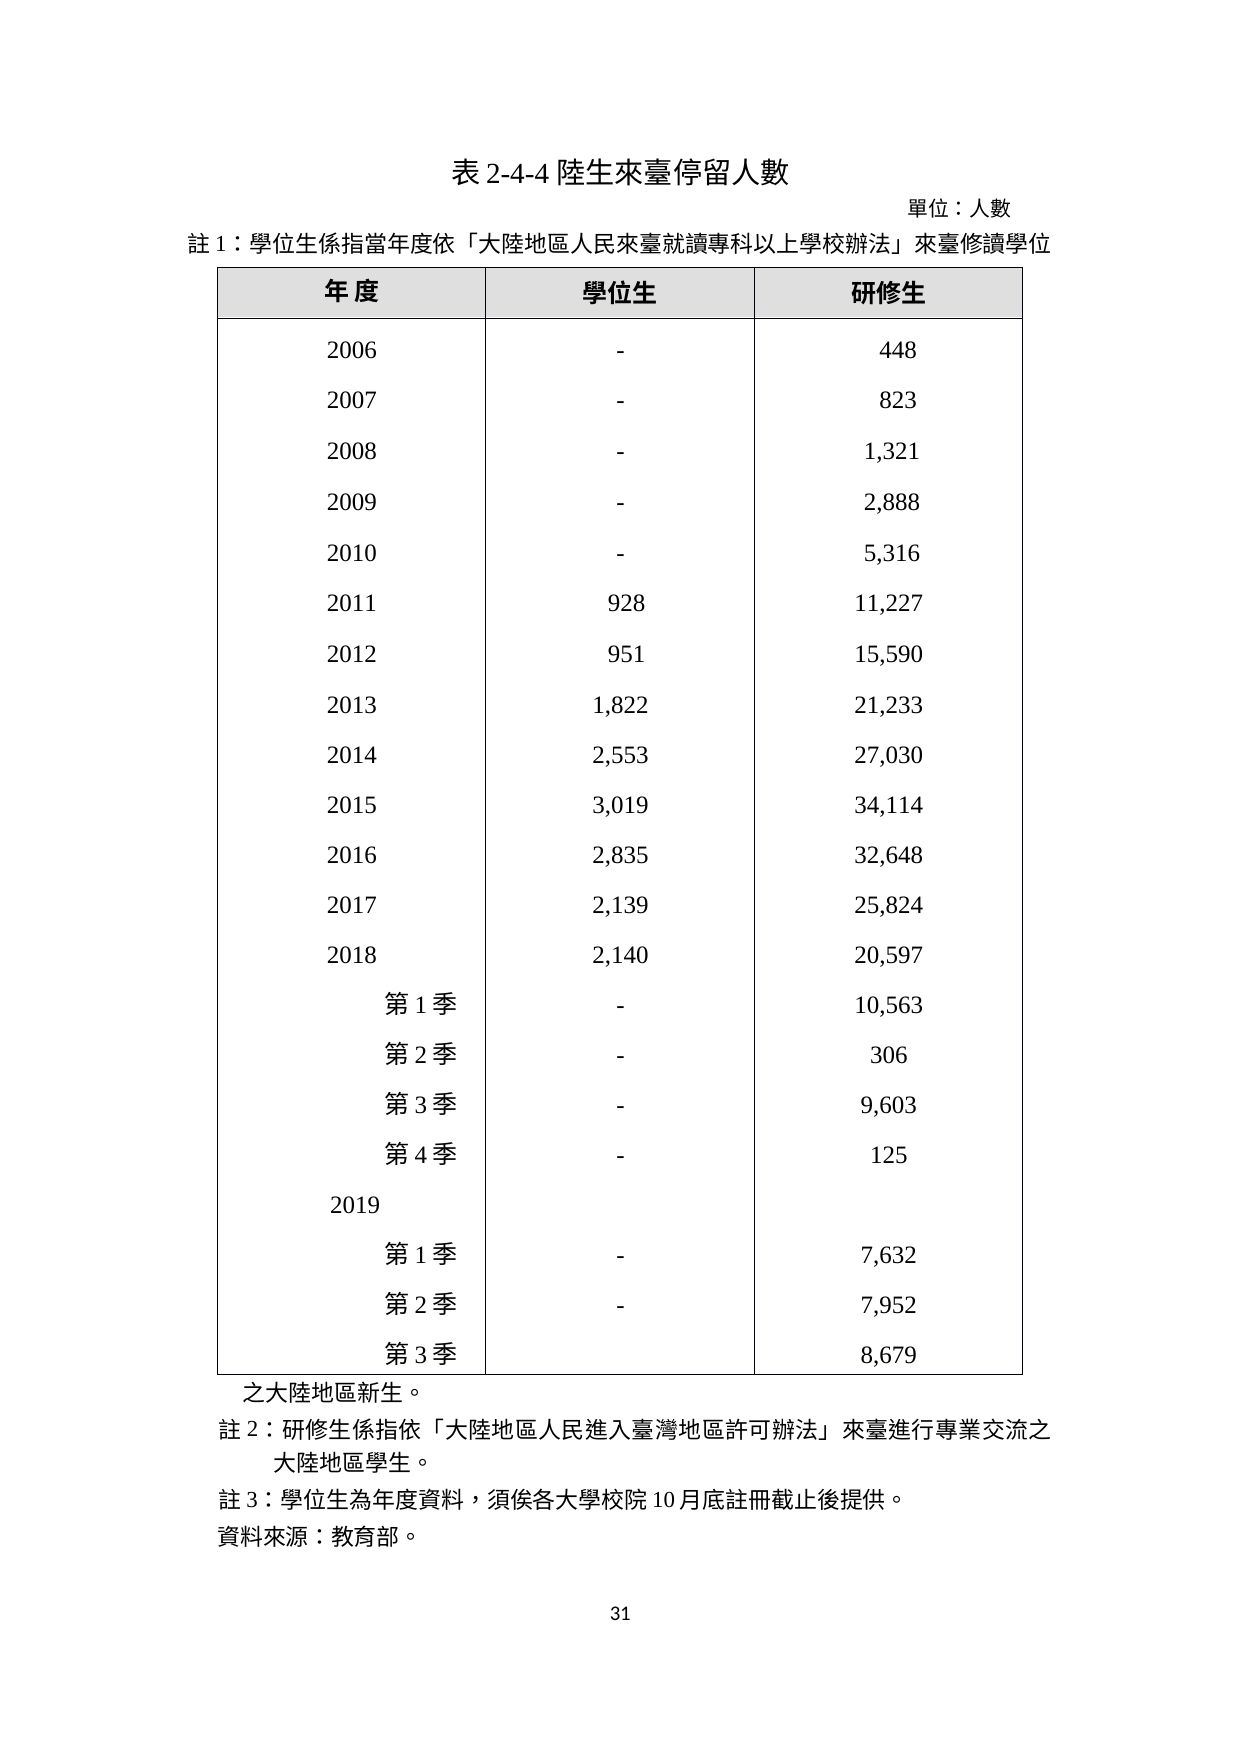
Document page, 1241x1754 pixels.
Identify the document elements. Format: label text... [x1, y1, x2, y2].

table_cell 2009 [218, 470, 485, 521]
table_cell 2016 2017 2018 [218, 824, 485, 974]
table_cell 448 [755, 319, 1022, 368]
table_header 年 度 [218, 268, 485, 317]
table_cell 2010 [218, 521, 485, 571]
table_cell - [486, 521, 754, 571]
table_cell 5,316 [755, 521, 1022, 571]
table_cell - [486, 470, 754, 521]
text 註1：學位生係指當年度依「大陸地區人民來臺就讀專科以上學校辦法」來臺修讀學位之大陸地區新生。 [187, 226, 1053, 1408]
table_cell 2,835 2,139 2,140 [486, 824, 754, 974]
table_cell 27,030 [755, 724, 1022, 774]
table_cell 10,563 306 9,603 125 7,632 7,952 8,679 [755, 974, 1022, 1374]
table_cell 2,553 [486, 724, 754, 774]
table_cell 1,822 [486, 673, 754, 724]
table_cell 2013 [218, 673, 485, 724]
text 表2-4-4 陸生來臺停留人數 [187, 150, 1053, 192]
table_cell 11,227 [755, 571, 1022, 622]
table_cell 951 [486, 622, 754, 673]
table_cell 2015 [218, 774, 485, 824]
table_cell 32,648 25,824 20,597 [755, 824, 1022, 974]
text 註2：研修生係指依「大陸地區人民進入臺灣地區許可辦法」來臺進行專業交流之大陸地區學生。 [219, 1412, 1053, 1478]
table_header 學位生 [486, 268, 754, 317]
table_cell 2007 [218, 369, 485, 419]
table_cell 1,321 [755, 419, 1022, 470]
table_cell - - - - - - [486, 974, 754, 1374]
table_cell 34,114 [755, 774, 1022, 824]
table_cell 2012 [218, 622, 485, 673]
table_cell 928 [486, 571, 754, 622]
table_cell 2008 [218, 419, 485, 470]
table_cell 2,888 [755, 470, 1022, 521]
table_cell - [486, 369, 754, 419]
table_cell - [486, 319, 754, 368]
table_cell 第1季 第2季 第3季 第4季 2019 第1季 第2季 第3季 [218, 974, 485, 1374]
table_cell - [486, 419, 754, 470]
table_cell 21,233 [755, 673, 1022, 724]
text 單位：人數 [187, 192, 1011, 222]
table_cell 3,019 [486, 774, 754, 824]
text 註3：學位生為年度資料，須俟各大學校院10月底註冊截止後提供。 [219, 1482, 1053, 1516]
text 資料來源：教育部。 [217, 1519, 1053, 1553]
table_cell 2006 [218, 319, 485, 368]
table_header 研修生 [755, 268, 1022, 317]
table_cell 823 [755, 369, 1022, 419]
table_cell 15,590 [755, 622, 1022, 673]
table_cell 2014 [218, 724, 485, 774]
table_cell 2011 [218, 571, 485, 622]
